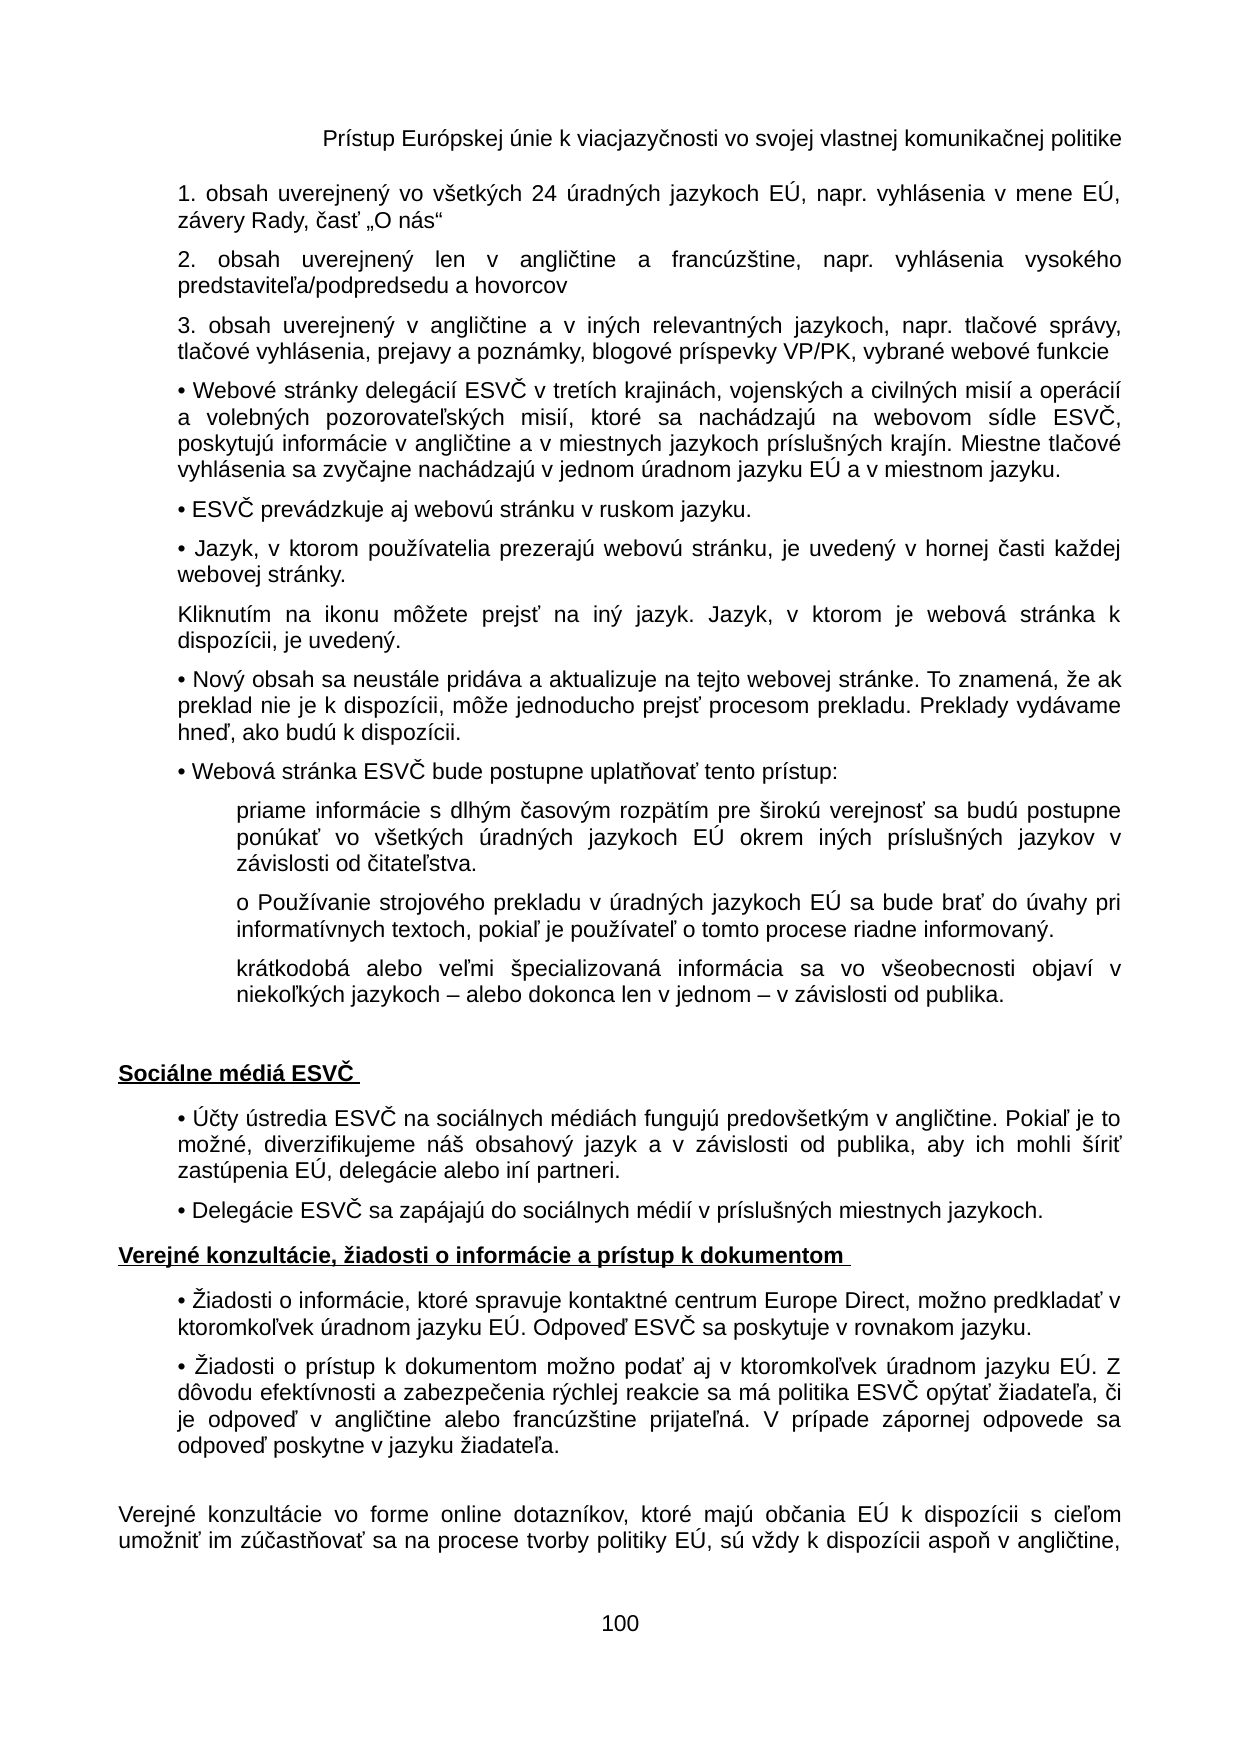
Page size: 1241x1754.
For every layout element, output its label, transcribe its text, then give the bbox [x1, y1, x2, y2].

text priame informácie s dlhým časovým rozpätím pre širokú verejnosť sa budú postupne ponúkať vo všetkých úradných jazykoch EÚ okrem iných príslušných jazykov v závislosti od čitateľstva. [236, 797, 1122, 876]
text 2. obsah uverejnený len v angličtine a francúzštine, napr. vyhlásenia vysokého predstaviteľa/podpredsedu a hovorcov [177, 246, 1122, 299]
text krátkodobá alebo veľmi špecializovaná informácia sa vo všeobecnosti objaví v niekoľkých jazykoch – alebo dokonca len v jednom – v závislosti od publika. [236, 955, 1122, 1008]
text Verejné konzultácie vo forme online dotazníkov, ktoré majú občania EÚ k dispozícii s cieľom umožniť im zúčastňovať sa na procese tvorby politiky EÚ, sú vždy k dispozícii aspoň v angličtine, [118, 1501, 1122, 1554]
text • Delegácie ESVČ sa zapájajú do sociálnych médií v príslušných miestnych jazykoch. [177, 1197, 1122, 1223]
text • Jazyk, v ktorom používatelia prezerajú webovú stránku, je uvedený v hornej časti každej webovej stránky. [177, 535, 1122, 588]
subtitle Sociálne médiá ESVČ [118, 1059, 1122, 1086]
text o Používanie strojového prekladu v úradných jazykoch EÚ sa bude brať do úvahy pri informatívnych textoch, pokiaľ je používateľ o tomto procese riadne informovaný. [236, 889, 1122, 942]
text • ESVČ prevádzkuje aj webovú stránku v ruskom jazyku. [177, 496, 1122, 522]
text • Webové stránky delegácií ESVČ v tretích krajinách, vojenských a civilných misií a operácií a volebných pozorovateľských misií, ktoré sa nachádzajú na webovom sídle ESVČ, poskytujú informácie v angličtine a v miestnych jazykoch príslušných krajín. Miestne tlačové vyhlásenia sa zvyčajne nachádzajú v jednom úradnom jazyku EÚ a v miestnom jazyku. [177, 377, 1122, 483]
text Kliknutím na ikonu môžete prejsť na iný jazyk. Jazyk, v ktorom je webová stránka k dispozícii, je uvedený. [177, 601, 1122, 653]
text 1. obsah uverejnený vo všetkých 24 úradných jazykoch EÚ, napr. vyhlásenia v mene EÚ, závery Rady, časť „O nás“ [177, 180, 1122, 233]
text • Webová stránka ESVČ bude postupne uplatňovať tento prístup: [177, 758, 1122, 784]
text • Nový obsah sa neustále pridáva a aktualizuje na tejto webovej stránke. To znamená, že ak preklad nie je k dispozícii, môže jednoducho prejsť procesom prekladu. Preklady vydávame hneď, ako budú k dispozícii. [177, 666, 1122, 745]
text 3. obsah uverejnený v angličtine a v iných relevantných jazykoch, napr. tlačové správy, tlačové vyhlásenia, prejavy a poznámky, blogové príspevky VP/PK, vybrané webové funkcie [177, 312, 1122, 364]
text • Žiadosti o prístup k dokumentom možno podať aj v ktoromkoľvek úradnom jazyku EÚ. Z dôvodu efektívnosti a zabezpečenia rýchlej reakcie sa má politika ESVČ opýtať žiadateľa, či je odpoveď v angličtine alebo francúzštine prijateľná. V prípade zápornej odpovede sa odpoveď poskytne v jazyku žiadateľa. [177, 1353, 1122, 1458]
text • Účty ústredia ESVČ na sociálnych médiách fungujú predovšetkým v angličtine. Pokiaľ je to možné, diverzifikujeme náš obsahový jazyk a v závislosti od publika, aby ich mohli šíriť zastúpenia EÚ, delegácie alebo iní partneri. [177, 1105, 1122, 1184]
text • Žiadosti o informácie, ktoré spravuje kontaktné centrum Europe Direct, možno predkladať v ktoromkoľvek úradnom jazyku EÚ. Odpoveď ESVČ sa poskytuje v rovnakom jazyku. [177, 1287, 1122, 1340]
subtitle Verejné konzultácie, žiadosti o informácie a prístup k dokumentom [118, 1242, 1122, 1268]
